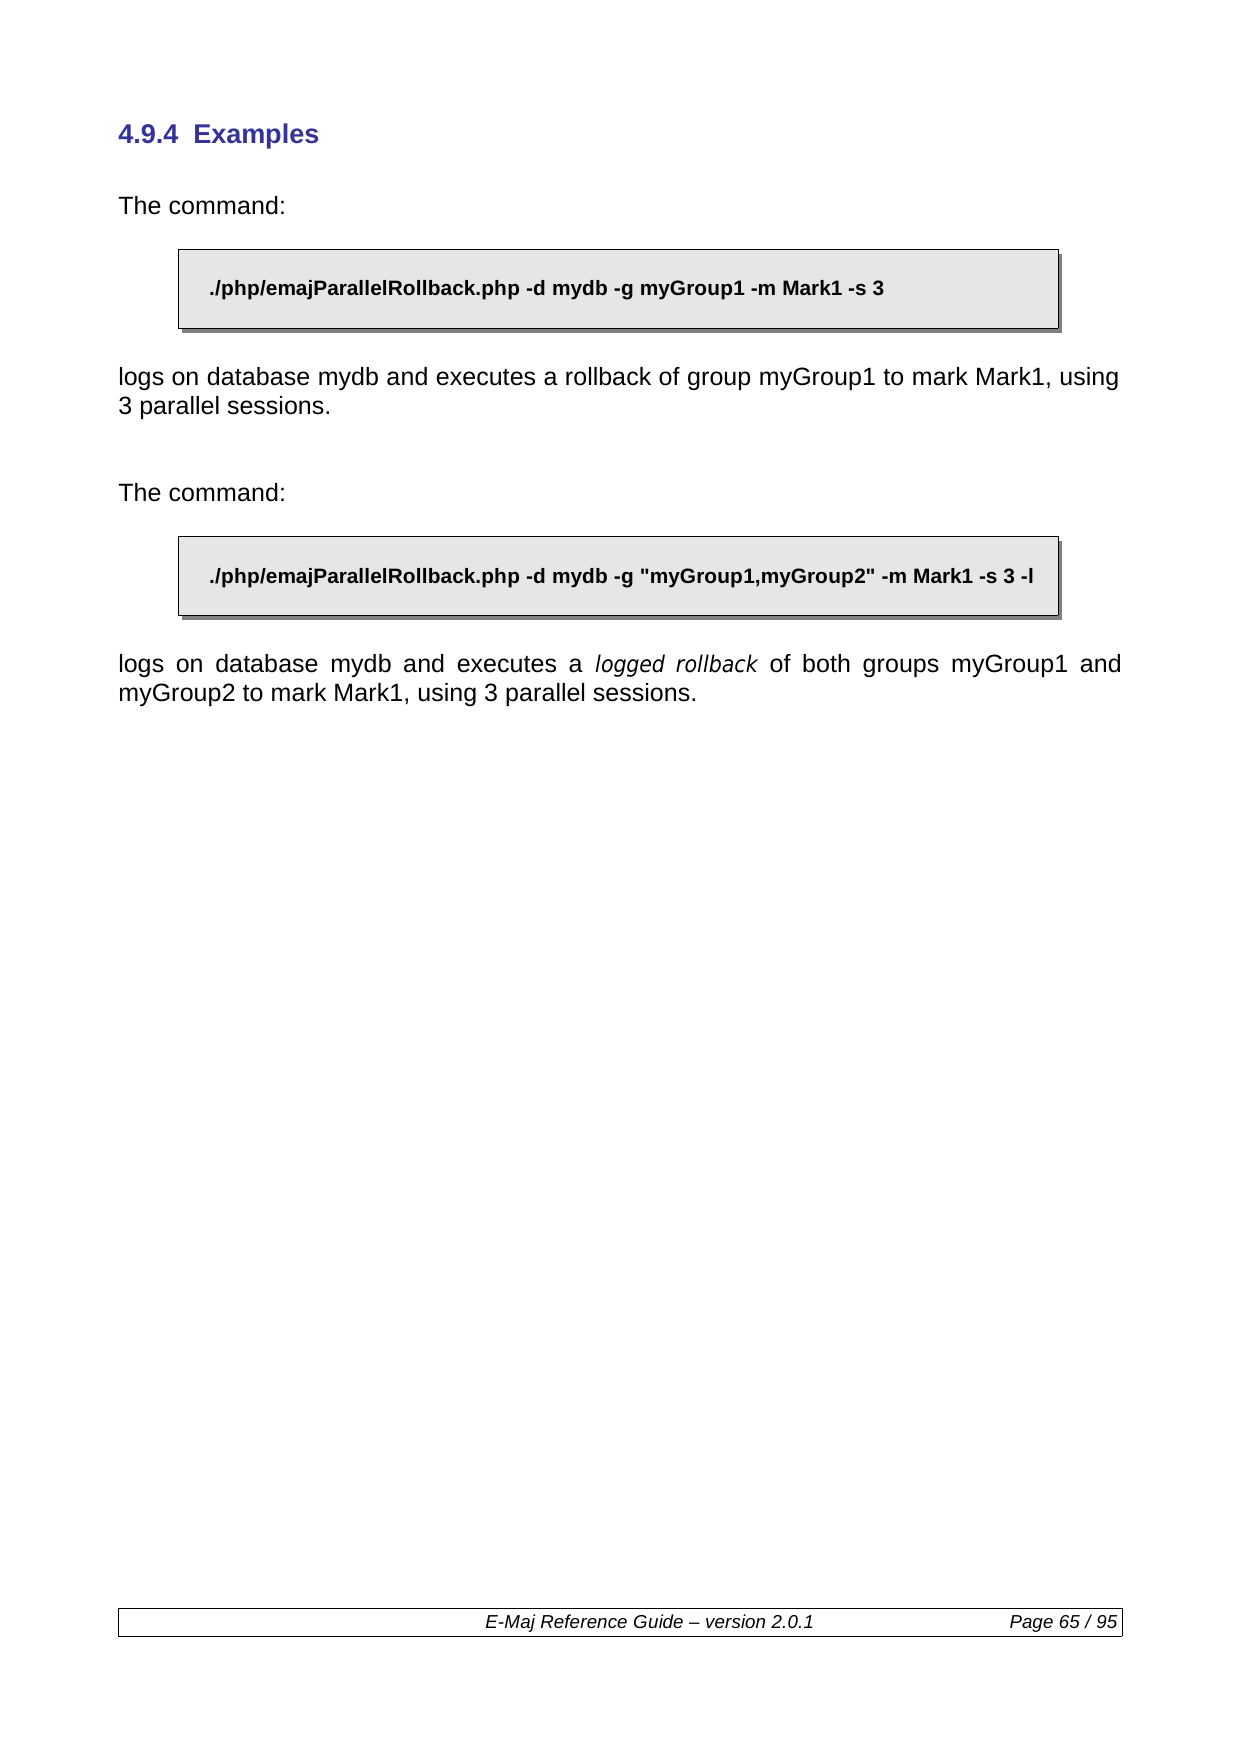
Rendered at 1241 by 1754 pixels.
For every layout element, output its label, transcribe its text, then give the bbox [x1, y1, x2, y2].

text The command: [118, 191, 1122, 220]
text logs on database mydb and executes a rollback of group myGroup1 to mark Mark1, using 3 parallel sessions. [118, 362, 1122, 420]
text ./php/emajParallelRollback.php -d mydb -g myGroup1 -m Mark1 -s 3 [179, 273, 1058, 297]
text The command: [118, 478, 1122, 507]
subtitle Examples [118, 118, 1122, 149]
text logs on database mydb and executes a logged rollback of both groups myGroup1 and myGroup2 to mark Mark1, using 3 parallel sessions. [118, 649, 1122, 707]
text ./php/emajParallelRollback.php -d mydb -g "myGroup1,myGroup2" -m Mark1 -s 3 -l [179, 561, 1058, 584]
